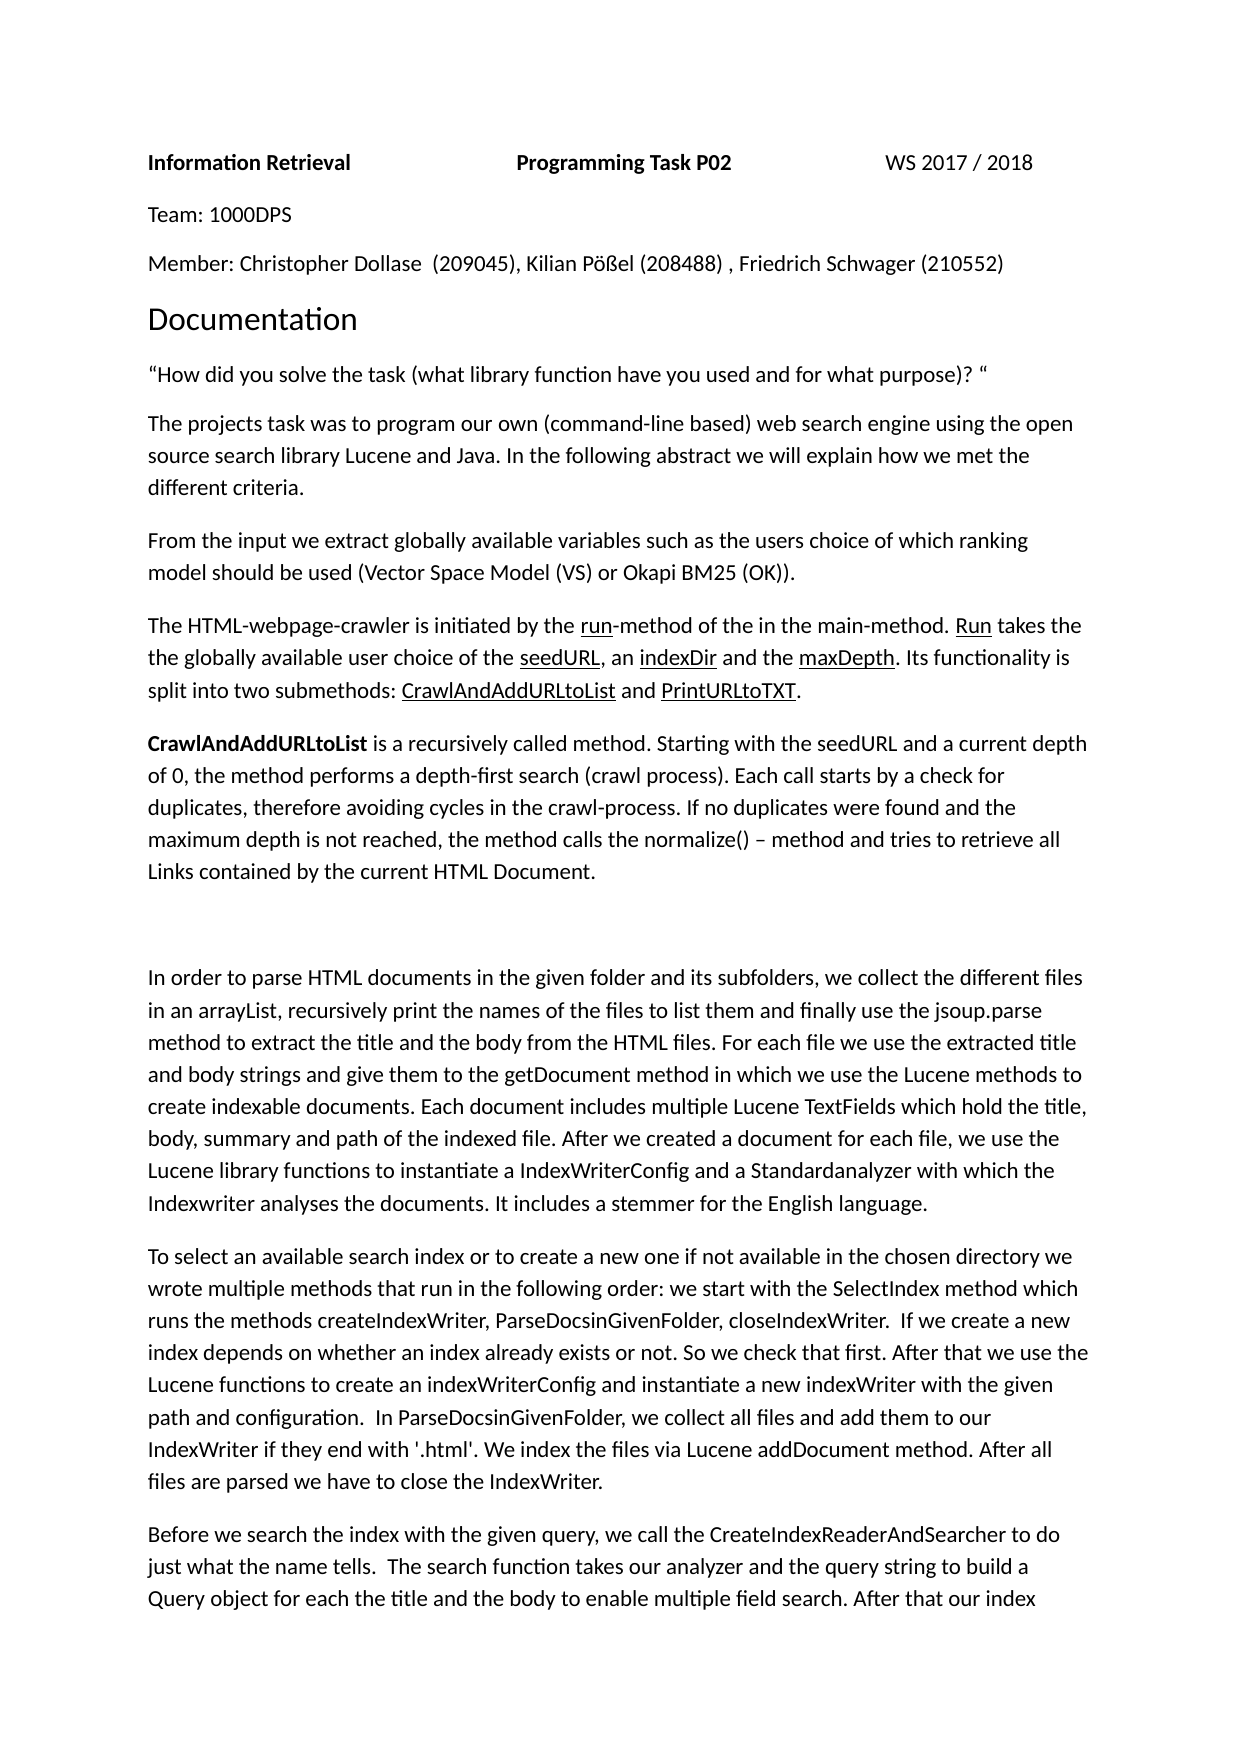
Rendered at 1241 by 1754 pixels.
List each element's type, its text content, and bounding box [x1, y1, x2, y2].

text The projects task was to program our own (command-line based) web search engine using the open source search library Lucene and Java. In the following abstract we will explain how we met the different criteria. [148, 409, 1093, 501]
text CrawlAndAddURLtoList is a recursively called method. Starting with the seedURL and a current depth of 0, the method performs a depth-first search (crawl process). Each call starts by a check for duplicates, therefore avoiding cycles in the crawl-process. If no duplicates were found and the maximum depth is not reached, the method calls the normalize() – method and tries to retrieve all Links contained by the current HTML Document. [148, 729, 1093, 886]
text Team: 1000DPS [148, 201, 1093, 229]
text Documentation [148, 298, 1093, 339]
text In order to parse HTML documents in the given folder and its subfolders, we collect the different files in an arrayList, recursively print the names of the files to list them and finally use the jsoup.parse method to extract the title and the body from the HTML files. For each file we use the extracted title and body strings and give them to the getDocument method in which we use the Lucene methods to create indexable documents. Each document includes multiple Lucene TextFields which hold the title, body, summary and path of the indexed file. After we created a document for each file, we use the Lucene library functions to instantiate a IndexWriterConfig and a Standardanalyzer with which the Indexwriter analyses the documents. It includes a stemmer for the English language. [148, 963, 1093, 1217]
text Member: Christopher Dollase (209045), Kilian Pößel (208488) , Friedrich Schwager (210552) [148, 249, 1093, 277]
text To select an available search index or to create a new one if not available in the chosen directory we wrote multiple methods that run in the following order: we start with the SelectIndex method which runs the methods createIndexWriter, ParseDocsinGivenFolder, closeIndexWriter. If we create a new index depends on whether an index already exists or not. So we check that first. After that we use the Lucene functions to create an indexWriterConfig and instantiate a new indexWriter with the given path and configuration. In ParseDocsinGivenFolder, we collect all files and add them to our IndexWriter if they end with '.html'. We index the files via Lucene addDocument method. After all files are parsed we have to close the IndexWriter. [148, 1242, 1093, 1495]
text Before we search the index with the given query, we call the CreateIndexReaderAndSearcher to do just what the name tells. The search function takes our analyzer and the query string to build a Query object for each the title and the body to enable multiple field search. After that our index [148, 1520, 1093, 1613]
text Information Retrieval Programming Task P02 WS 2017 / 2018 [148, 148, 1093, 176]
text From the input we extract globally available variables such as the users choice of which ranking model should be used (Vector Space Model (VS) or Okapi BM25 (OK)). [148, 526, 1093, 586]
text The HTML-webpage-crawler is initiated by the run-method of the in the main-method. Run takes the the globally available user choice of the seedURL, an indexDir and the maxDepth. Its functionality is split into two submethods: CrawlAndAddURLtoList and PrintURLtoTXT. [148, 611, 1093, 704]
text “How did you solve the task (what library function have you used and for what purpose)? “ [148, 360, 1093, 388]
